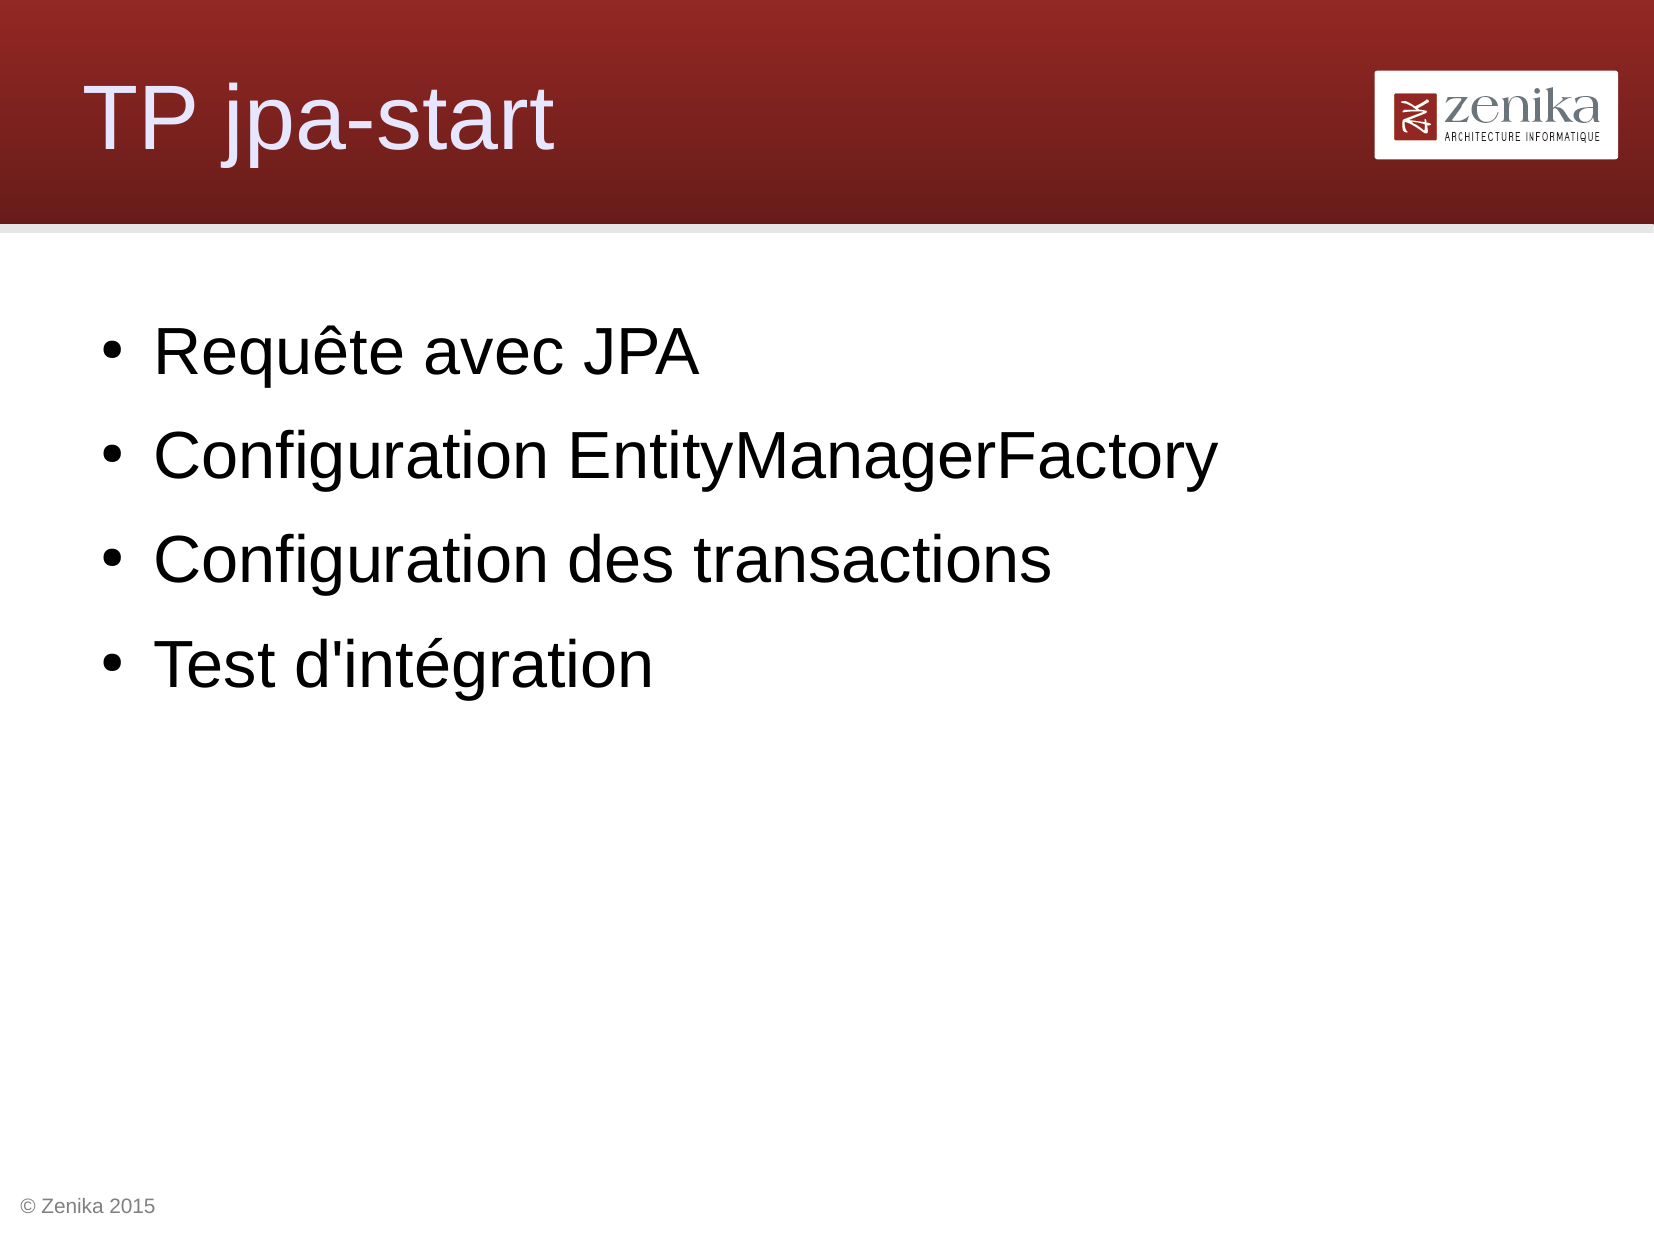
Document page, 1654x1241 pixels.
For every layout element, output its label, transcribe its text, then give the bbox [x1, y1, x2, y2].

title TP jpa-start [82, 13, 1571, 222]
picture [1571, 82, 1600, 149]
list Requête avec JPA Configuration EntityManagerFactory Configuration des transactions Test d'intégration [82, 313, 1538, 1034]
